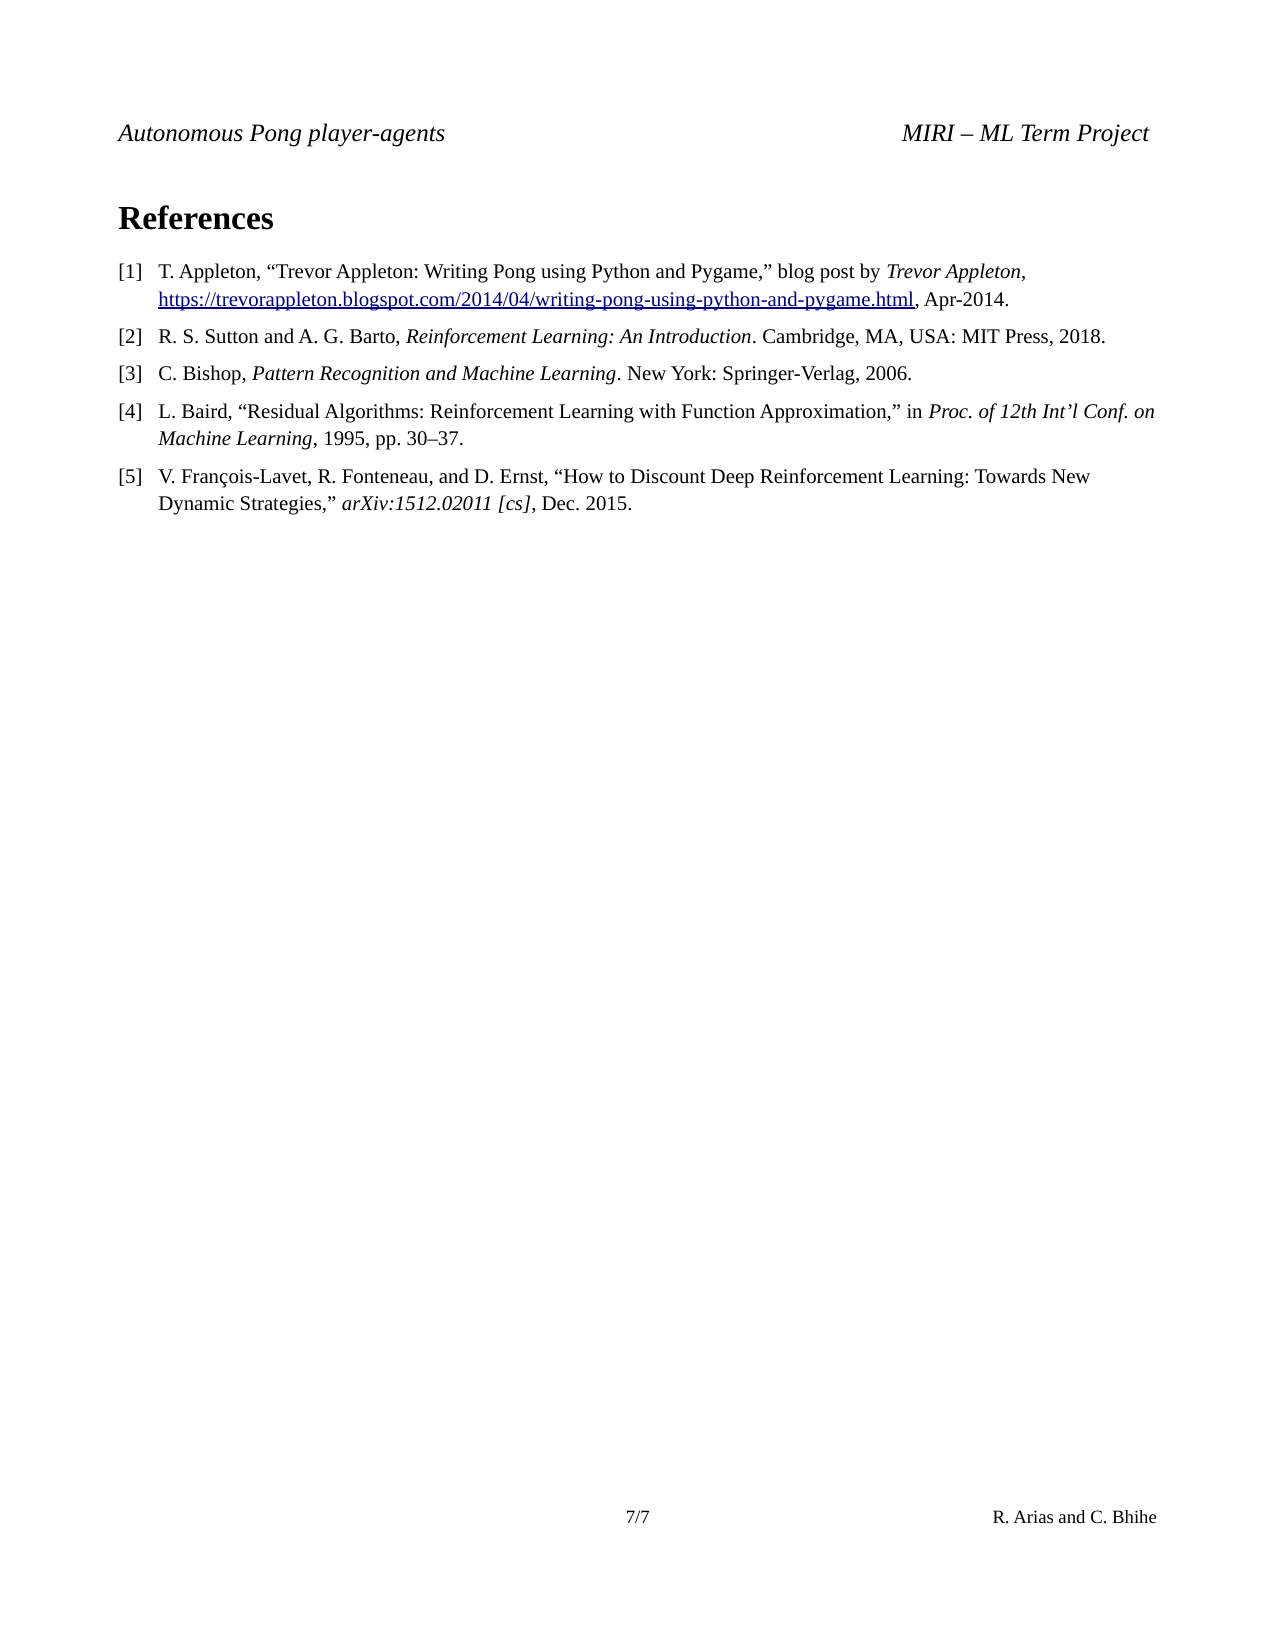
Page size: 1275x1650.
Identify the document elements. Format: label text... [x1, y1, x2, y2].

text [1] T. Appleton, “Trevor Appleton: Writing Pong using Python and Pygame,” blog post by Trevor Appleton, https://trevorappleton.blogspot.com/2014/04/writing-pong-using-python-and-pygame.html, Apr-2014. [118, 259, 1157, 311]
text [2] R. S. Sutton and A. G. Barto, Reinforcement Learning: An Introduction. Cambridge, MA, USA: MIT Press, 2018. [118, 324, 1157, 348]
text [5] V. François-Lavet, R. Fonteneau, and D. Ernst, “How to Discount Deep Reinforcement Learning: Towards New Dynamic Strategies,” arXiv:1512.02011 [cs], Dec. 2015. [118, 464, 1157, 515]
text [3] C. Bishop, Pattern Recognition and Machine Learning. New York: Springer-Verlag, 2006. [118, 361, 1157, 385]
subtitle References [118, 198, 1157, 237]
text [4] L. Baird, “Residual Algorithms: Reinforcement Learning with Function Approximation,” in Proc. of 12th Int’l Conf. on Machine Learning, 1995, pp. 30–37. [118, 399, 1157, 450]
